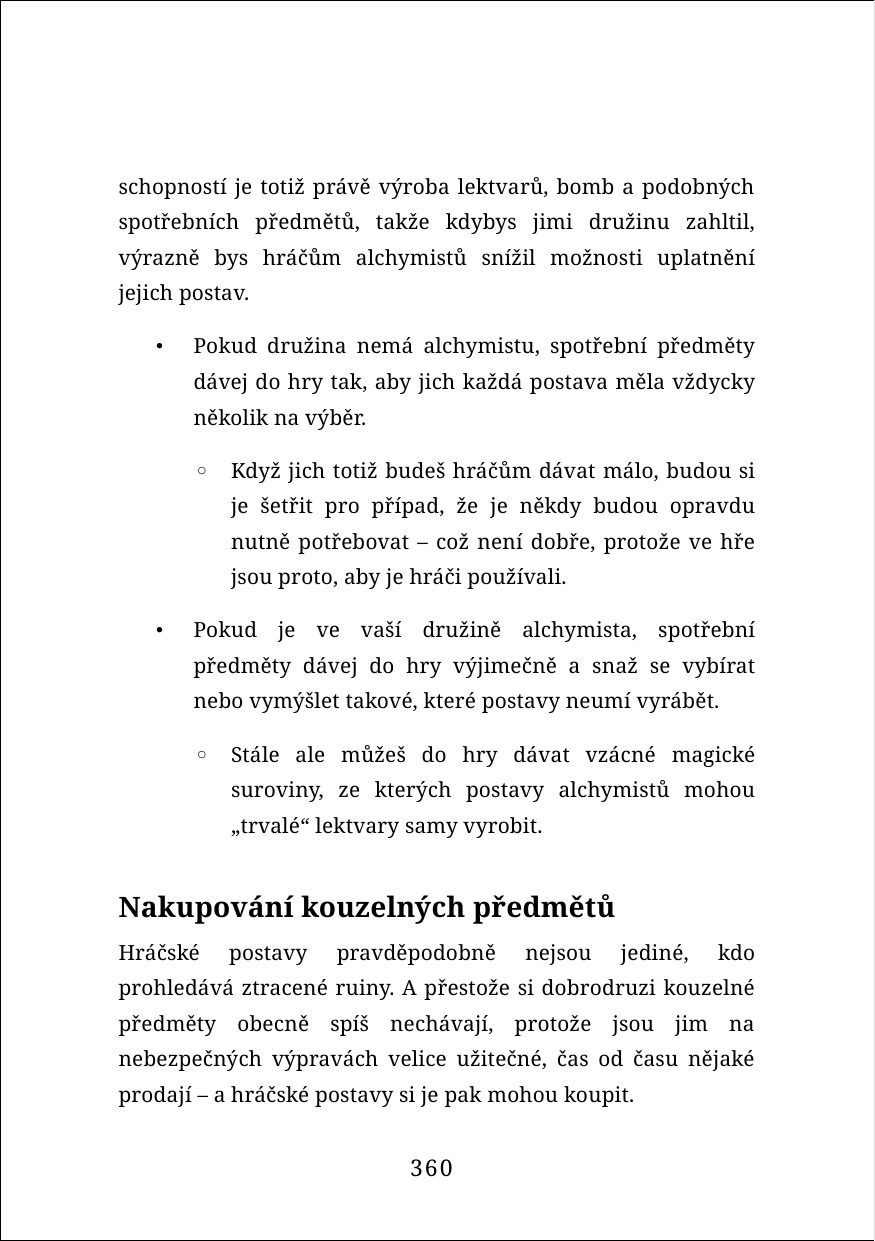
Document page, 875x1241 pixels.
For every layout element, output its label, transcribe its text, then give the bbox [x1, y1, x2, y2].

text Hráčské postavy pravděpodobně nejsou jediné, kdo prohledává ztracené ruiny. A přestože si dobrodruzi kouzelné předměty obecně spíš nechávají, protože jsou jim na nebezpečných výpravách velice užitečné, čas od času nějaké prodají – a hráčské postavy si je pak mohou koupit. [118, 938, 756, 1108]
list Stále ale můžeš do hry dávat vzácné magické suroviny, ze kterých postavy alchymistů mohou „trvalé“ lektvary samy vyrobit. [193, 740, 756, 839]
list Když jich totiž budeš hráčům dávat málo, budou si je šetřit pro případ, že je někdy budou opravdu nutně potřebovat – což není dobře, protože ve hře jsou proto, aby je hráči používali. [193, 456, 756, 591]
text schopností je totiž právě výroba lektvarů, bomb a podobných spotřebních předmětů, takže kdybys jimi družinu zahltil, výrazně bys hráčům alchymistů snížil možnosti uplatnění jejich postav. [118, 172, 756, 307]
subtitle Nakupování kouzelných předmětů [118, 888, 756, 926]
list Pokud družina nemá alchymistu, spotřební předměty dávej do hry tak, aby jich každá postava měla vždycky několik na výběr. [156, 332, 756, 431]
list Pokud je ve vaší družině alchymista, spotřební předměty dávej do hry výjimečně a snaž se vybírat nebo vymýšlet takové, které postavy neumí vyrábět. [156, 616, 756, 715]
